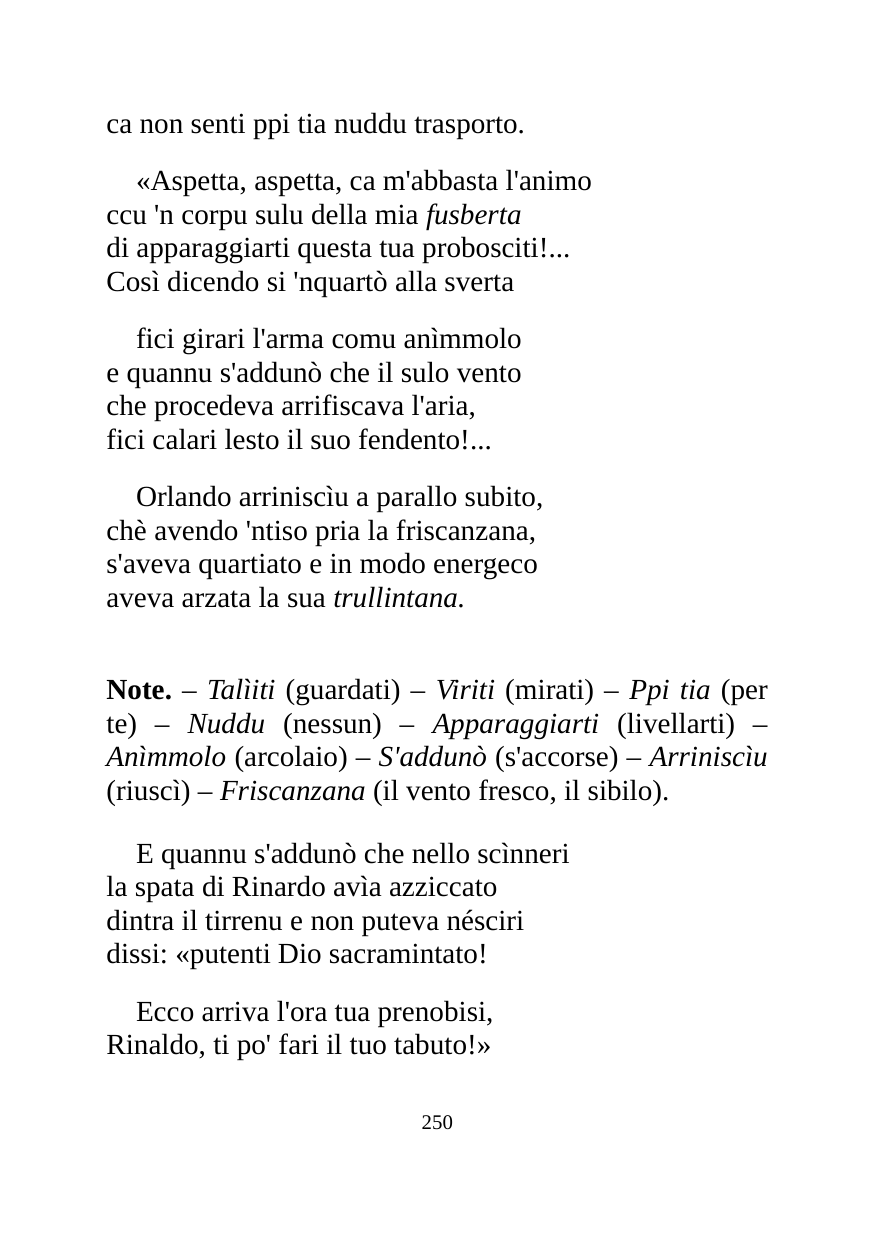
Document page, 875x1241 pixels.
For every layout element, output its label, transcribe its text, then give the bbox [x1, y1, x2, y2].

text fici calari lesto il suo fendento!... [106, 422, 768, 455]
text chè avendo 'ntiso pria la friscanzana, [106, 513, 768, 546]
text E quannu s'addunò che nello scìnneri [106, 836, 768, 869]
text che procedeva arrifiscava l'aria, [106, 388, 768, 422]
text dintra il tirrenu e non puteva nésciri [106, 903, 768, 937]
text di apparaggiarti questa tua probosciti!... [106, 231, 768, 264]
text s'aveva quartiato e in modo energeco [106, 546, 768, 580]
text ccu 'n corpu sulu della mia fusberta [106, 197, 768, 231]
text «Aspetta, aspetta, ca m'abbasta l'animo [106, 163, 768, 197]
text Ecco arriva l'ora tua prenobisi, [106, 994, 768, 1027]
text Così dicendo si 'nquartò alla sverta [106, 264, 768, 298]
text Orlando arriniscìu a parallo subito, [106, 479, 768, 513]
text e quannu s'addunò che il sulo vento [106, 355, 768, 388]
text la spata di Rinardo avìa azziccato [106, 869, 768, 903]
text Note. – Talìiti (guardati) – Viriti (mirati) – Ppi tia (per te) – Nuddu (nessun) – Apparaggiarti (livellarti) – Anìmmolo (arcolaio) – S'addunò (s'accorse) – Arriniscìu (riuscì) – Friscanzana (il vento fresco, il sibilo). [106, 672, 768, 806]
text aveva arzata la sua trullintana. [106, 580, 768, 613]
text Rinaldo, ti po' fari il tuo tabuto!» [106, 1027, 768, 1061]
text ca non senti ppi tia nuddu trasporto. [106, 106, 768, 140]
text fici girari l'arma comu anìmmolo [106, 321, 768, 355]
text dissi: «putenti Dio sacramintato! [106, 937, 768, 970]
